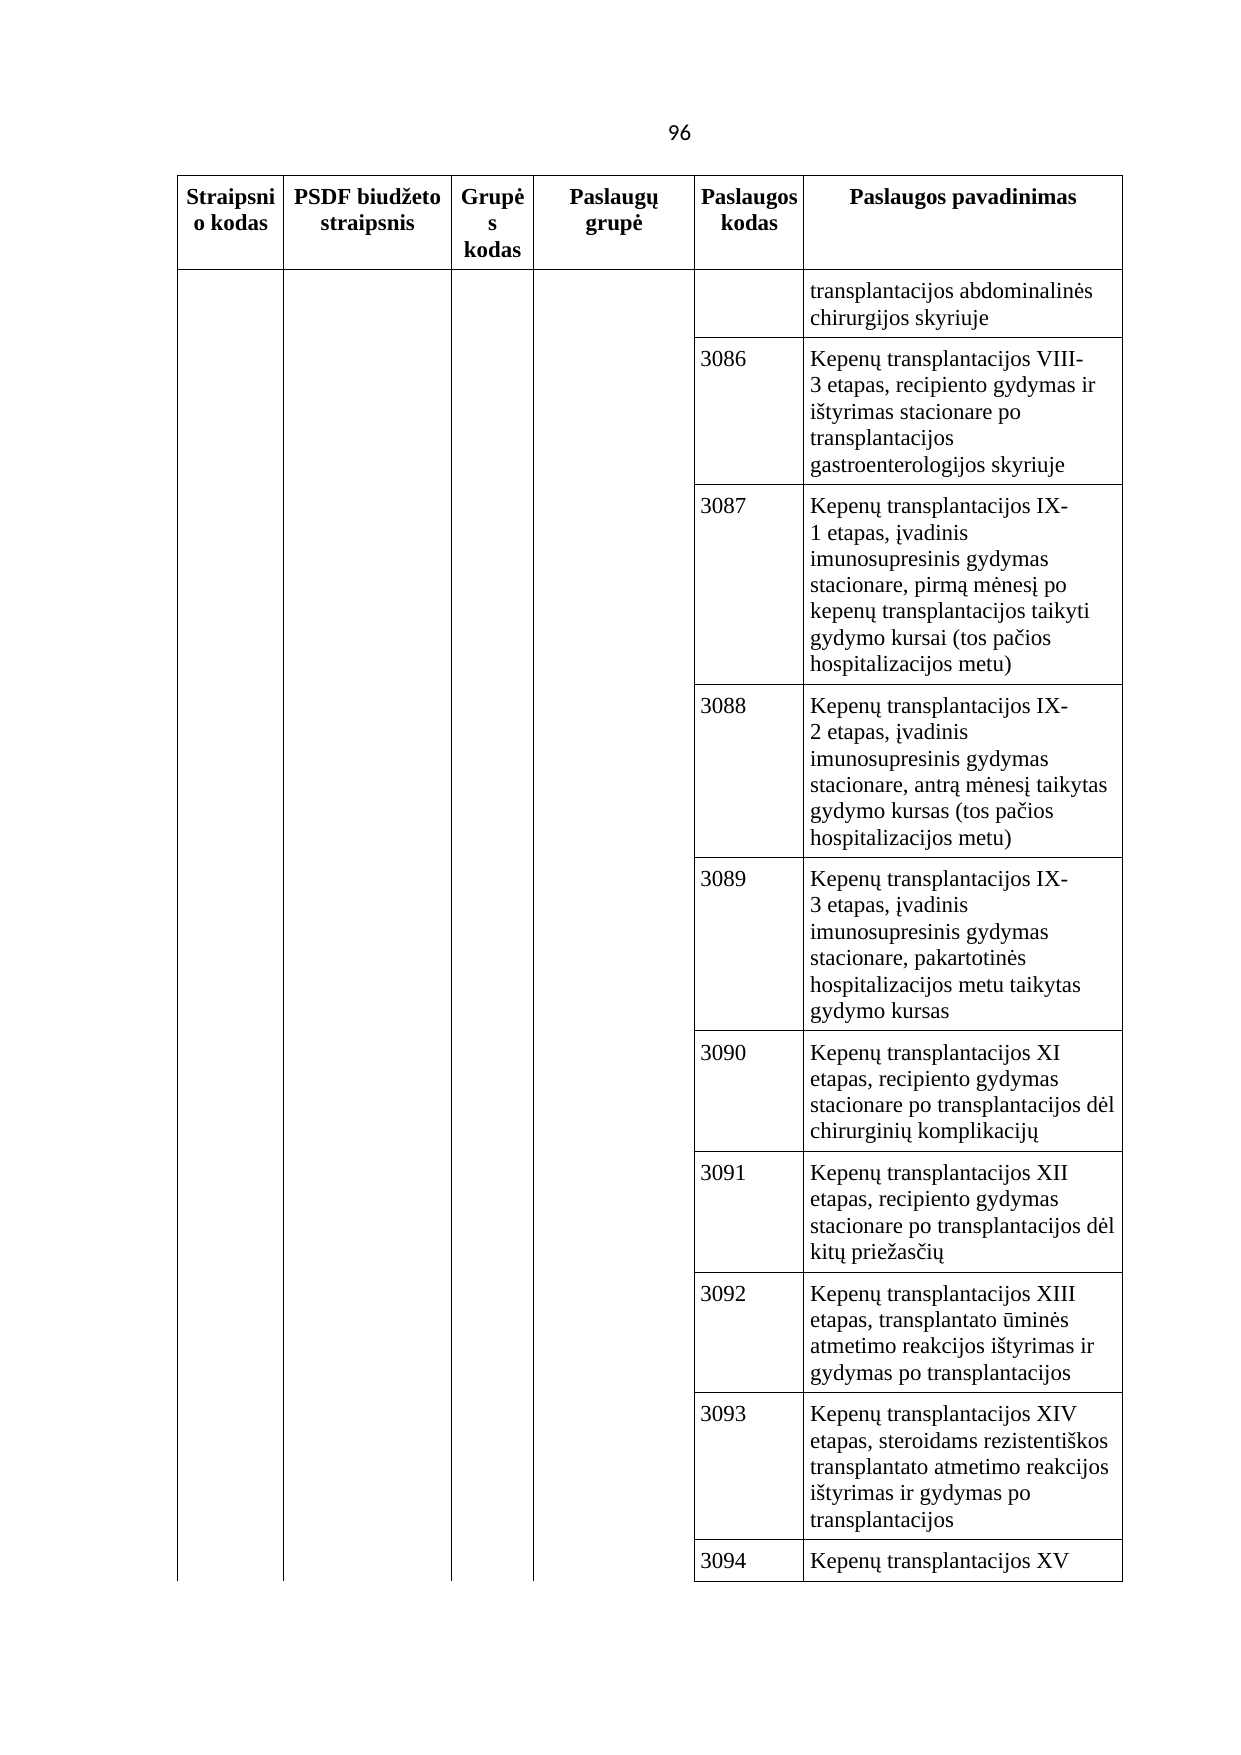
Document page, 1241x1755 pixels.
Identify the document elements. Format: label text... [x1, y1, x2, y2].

table_cell [452, 1272, 533, 1392]
table_cell Kepenų transplantacijos IX-3 etapas, įvadinis imunosupresinis gydymas stacionare, pakartotinės hospitalizacijos metu taikytas gydymo kursas [804, 858, 1122, 1030]
table_cell Kepenų transplantacijos IX-1 etapas, įvadinis imunosupresinis gydymas stacionare, pirmą mėnesį po kepenų transplantacijos taikyti gydymo kursai (tos pačios hospitalizacijos metu) [804, 485, 1122, 684]
table_cell [178, 270, 283, 337]
table_cell [534, 1272, 694, 1392]
table_cell Kepenų transplantacijos XII etapas, recipiento gydymas stacionare po transplantacijos dėl kitų priežasčių [804, 1152, 1122, 1272]
table_cell Kepenų transplantacijos VIII-3 etapas, recipiento gydymas ir ištyrimas stacionare po transplantacijos gastroenterologijos skyriuje [804, 338, 1122, 484]
table_cell [178, 1272, 283, 1392]
table_header Paslaugos kodas [695, 176, 803, 269]
table_cell [284, 1539, 451, 1581]
table_cell 3094 [695, 1540, 803, 1581]
table_cell transplantacijos abdominalinės chirurgijos skyriuje [804, 270, 1122, 337]
table_cell [534, 1539, 694, 1581]
table_cell [284, 270, 451, 337]
table_cell [534, 337, 694, 484]
table_header Straipsnio kodas [178, 176, 283, 269]
table_cell 3092 [695, 1273, 803, 1392]
table_header Paslaugos pavadinimas [804, 176, 1122, 269]
table_cell [452, 1539, 533, 1581]
table_cell [284, 684, 451, 857]
table_cell [452, 270, 533, 337]
table_cell [534, 270, 694, 337]
table_cell Kepenų transplantacijos XIV etapas, steroidams rezistentiškos transplantato atmetimo reakcijos ištyrimas ir gydymas po transplantacijos [804, 1393, 1122, 1539]
table_cell [452, 1392, 533, 1539]
table_cell [452, 337, 533, 484]
table_cell [178, 684, 283, 857]
table_cell [284, 484, 451, 684]
table_cell 3087 [695, 485, 803, 684]
table_cell [534, 684, 694, 857]
table_cell 3089 [695, 858, 803, 1030]
table_cell [534, 1151, 694, 1272]
table_cell [452, 857, 533, 1030]
table_cell [534, 857, 694, 1030]
table_cell Kepenų transplantacijos XIII etapas, transplantato ūminės atmetimo reakcijos ištyrimas ir gydymas po transplantacijos [804, 1273, 1122, 1392]
table_cell [178, 1539, 283, 1581]
table_cell Kepenų transplantacijos XI etapas, recipiento gydymas stacionare po transplantacijos dėl chirurginių komplikacijų [804, 1031, 1122, 1151]
table_cell [452, 684, 533, 857]
table_cell [534, 484, 694, 684]
table_cell Kepenų transplantacijos XV [804, 1540, 1122, 1581]
table_cell [178, 337, 283, 484]
table_cell [284, 1392, 451, 1539]
table_header PSDF biudžeto straipsnis [284, 176, 451, 269]
table_cell 3088 [695, 685, 803, 857]
table_cell Kepenų transplantacijos IX-2 etapas, įvadinis imunosupresinis gydymas stacionare, antrą mėnesį taikytas gydymo kursas (tos pačios hospitalizacijos metu) [804, 685, 1122, 857]
table_header Paslaugų grupė [534, 176, 694, 269]
table_cell 3093 [695, 1393, 803, 1539]
table_cell [178, 1392, 283, 1539]
table_cell 3091 [695, 1152, 803, 1272]
table_cell [178, 484, 283, 684]
table_cell [284, 1151, 451, 1272]
table_cell [534, 1030, 694, 1151]
table_cell [284, 857, 451, 1030]
table_header Grupės kodas [452, 176, 533, 269]
table_cell [178, 1151, 283, 1272]
table_cell 3086 [695, 338, 803, 484]
table_cell [178, 1030, 283, 1151]
table_cell [178, 857, 283, 1030]
table_cell [284, 1272, 451, 1392]
table_cell [695, 270, 803, 337]
table_cell [284, 1030, 451, 1151]
table_cell [452, 1151, 533, 1272]
table_cell [452, 1030, 533, 1151]
table_cell 3090 [695, 1031, 803, 1151]
table_cell [452, 484, 533, 684]
table_cell [284, 337, 451, 484]
table_cell [534, 1392, 694, 1539]
